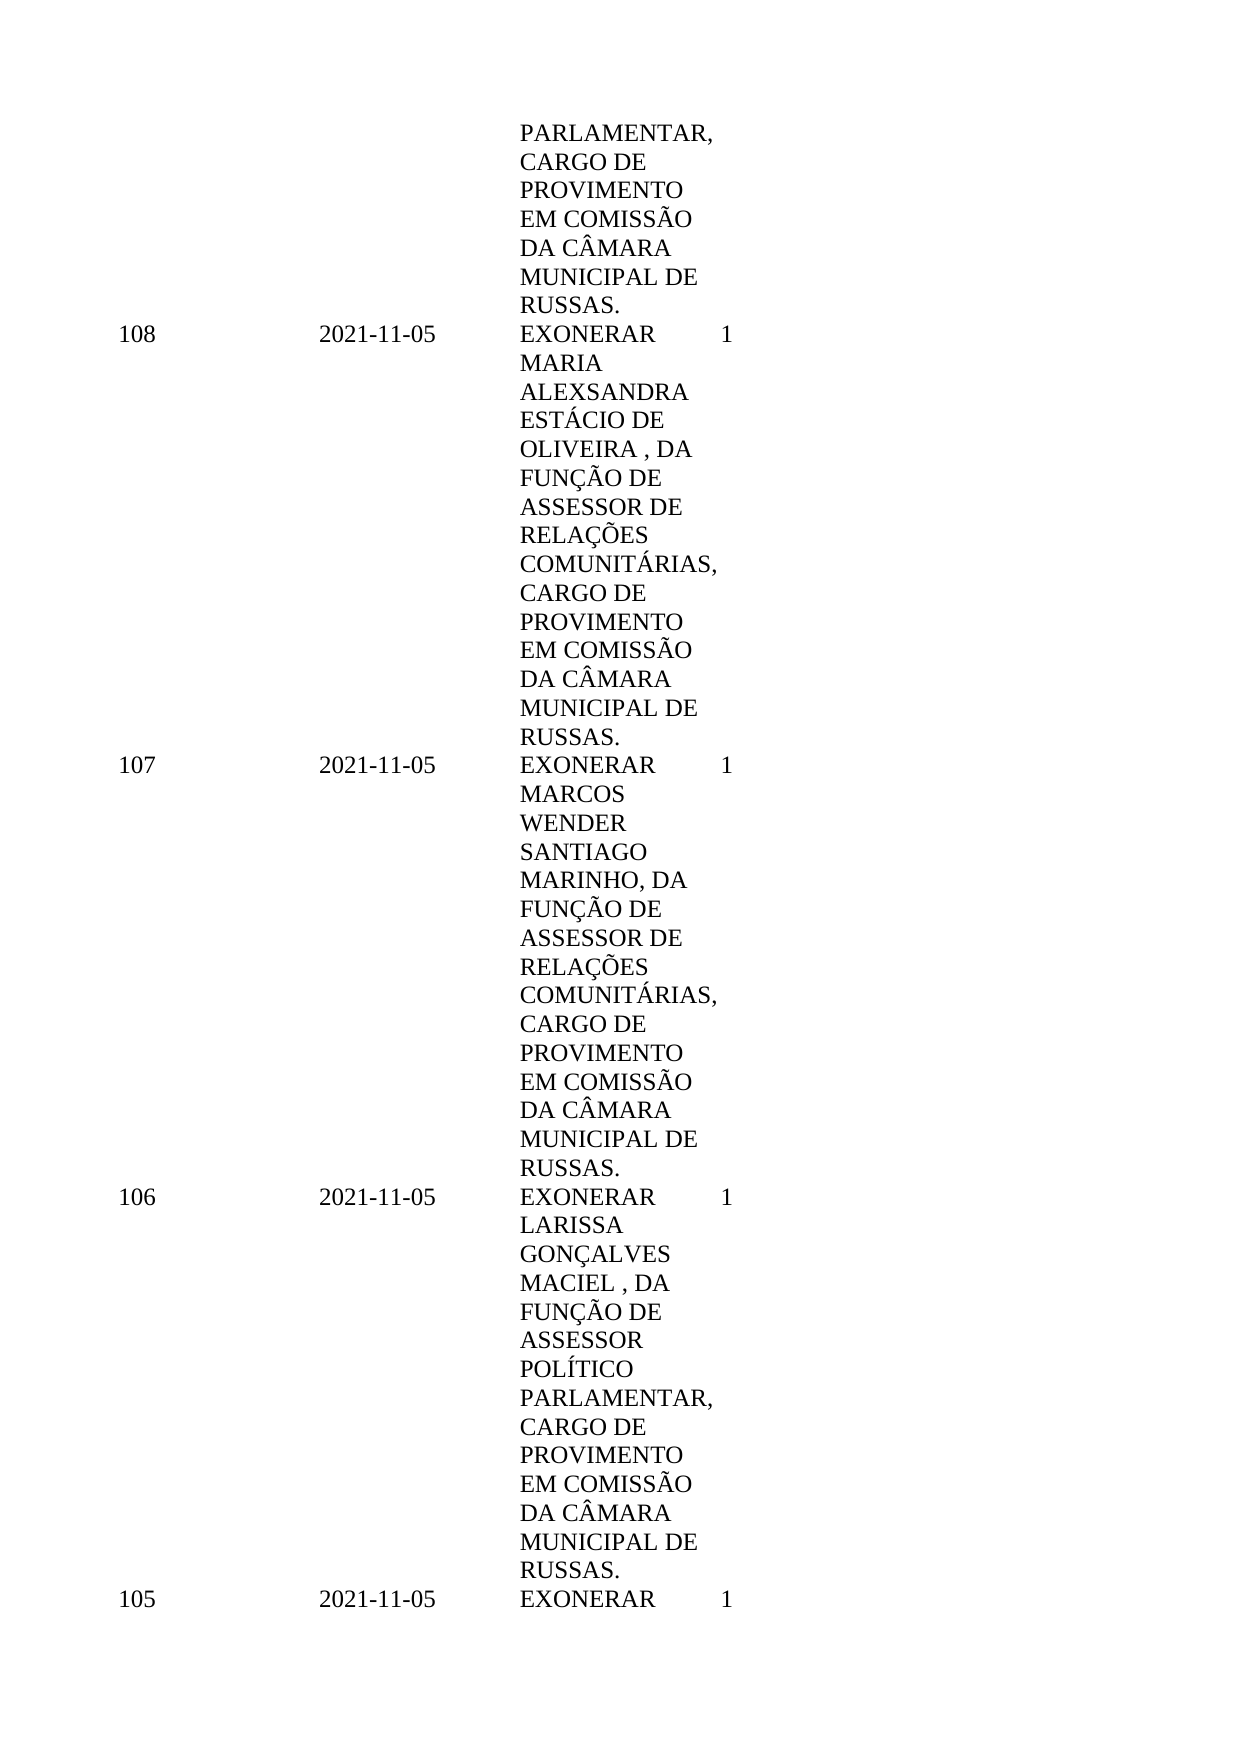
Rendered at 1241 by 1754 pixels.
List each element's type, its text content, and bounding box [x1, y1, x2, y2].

table_cell [319, 118, 519, 319]
table_cell [921, 1182, 1122, 1584]
table_cell EXONERAR LARISSA GONÇALVES MACIEL , DA FUNÇÃO DE ASSESSOR POLÍTICO PARLAMENTAR, CARGO DE PROVIMENTO EM COMISSÃO DA CÂMARA MUNICIPAL DE RUSSAS. [520, 1182, 720, 1584]
table_cell 108 [118, 319, 319, 751]
table_cell 2021-11-05 [319, 1182, 519, 1584]
table_cell EXONERAR [520, 1584, 720, 1613]
table_cell [921, 118, 1122, 319]
table_cell 105 [118, 1584, 319, 1613]
table_cell [921, 751, 1122, 1182]
table_cell 1 [720, 1182, 921, 1584]
table_cell [720, 118, 921, 319]
table_cell 1 [720, 319, 921, 751]
table_cell EXONERAR MARIA ALEXSANDRA ESTÁCIO DE OLIVEIRA , DA FUNÇÃO DE ASSESSOR DE RELAÇÕES COMUNITÁRIAS, CARGO DE PROVIMENTO EM COMISSÃO DA CÂMARA MUNICIPAL DE RUSSAS. [520, 319, 720, 751]
table_cell [921, 1584, 1122, 1613]
table_cell PARLAMENTAR, CARGO DE PROVIMENTO EM COMISSÃO DA CÂMARA MUNICIPAL DE RUSSAS. [520, 118, 720, 319]
table_cell EXONERAR MARCOS WENDER SANTIAGO MARINHO, DA FUNÇÃO DE ASSESSOR DE RELAÇÕES COMUNITÁRIAS, CARGO DE PROVIMENTO EM COMISSÃO DA CÂMARA MUNICIPAL DE RUSSAS. [520, 751, 720, 1182]
table_cell 106 [118, 1182, 319, 1584]
table_cell 2021-11-05 [319, 751, 519, 1182]
table_cell [118, 118, 319, 319]
table_cell 1 [720, 751, 921, 1182]
table_cell [921, 319, 1122, 751]
table_cell 2021-11-05 [319, 319, 519, 751]
table_cell 2021-11-05 [319, 1584, 519, 1613]
table_cell 107 [118, 751, 319, 1182]
table_cell 1 [720, 1584, 921, 1613]
